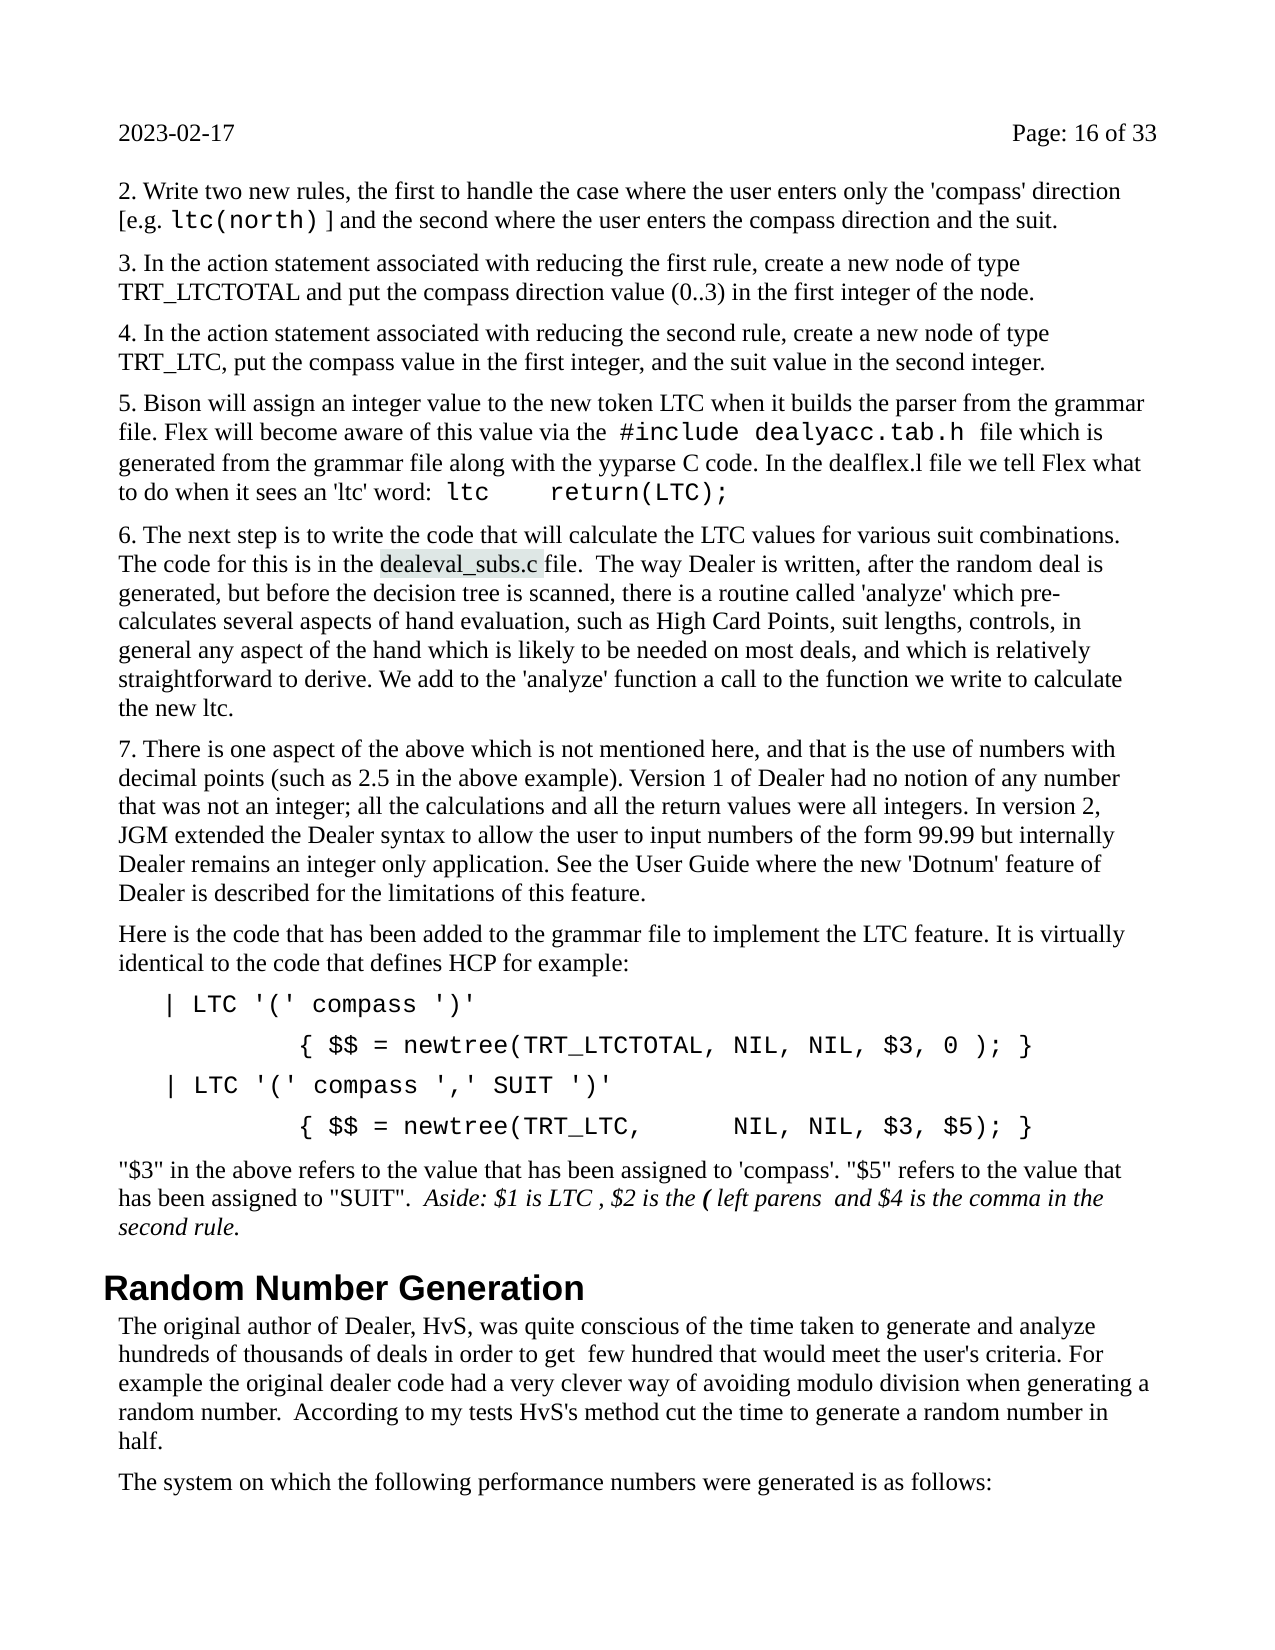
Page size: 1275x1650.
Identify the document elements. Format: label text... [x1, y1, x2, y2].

text 7. There is one aspect of the above which is not mentioned here, and that is the use of numbers with decimal points (such as 2.5 in the above example). Version 1 of Dealer had no notion of any number that was not an integer; all the calculations and all the return values were all integers. In version 2, JGM extended the Dealer syntax to allow the user to input numbers of the form 99.99 but internally Dealer remains an integer only application. See the User Guide where the new 'Dotnum' feature of Dealer is described for the limitations of this feature. [118, 734, 1157, 906]
text | LTC '(' compass ')' [118, 989, 1157, 1020]
text | LTC '(' compass ',' SUIT ')' [118, 1073, 1157, 1101]
text { $$ = newtree(TRT_LTCTOTAL, NIL, NIL, $3, 0 ); } [118, 1032, 1157, 1061]
text 4. In the action statement associated with reducing the second rule, create a new node of type TRT_LTC, put the compass value in the first integer, and the suit value in the second integer. [118, 318, 1157, 376]
text Here is the code that has been added to the grammar file to implement the LTC feature. It is virtually identical to the code that defines HCP for example: [118, 919, 1157, 976]
text 2. Write two new rules, the first to handle the case where the user enters only the 'compass' direction [e.g. ltc(north) ] and the second where the user enters the compass direction and the suit. [118, 176, 1157, 236]
text { $$ = newtree(TRT_LTC, NIL, NIL, $3, $5); } [118, 1114, 1157, 1142]
text 3. In the action statement associated with reducing the first rule, create a new node of type TRT_LTCTOTAL and put the compass direction value (0..3) in the first integer of the node. [118, 248, 1157, 306]
text 6. The next step is to write the code that will calculate the LTC values for various suit combinations. The code for this is in the dealeval_subs.c file. The way Dealer is written, after the random deal is generated, but before the decision tree is scanned, there is a routine called 'analyze' which pre-calculates several aspects of hand evaluation, such as High Card Points, suit lengths, controls, in general any aspect of the hand which is likely to be needed on most deals, and which is relatively straightforward to derive. We add to the 'analyze' function a call to the function we write to calculate the new ltc. [118, 520, 1157, 721]
text The system on which the following performance numbers were generated is as follows: [118, 1467, 1157, 1496]
text The original author of Dealer, HvS, was quite conscious of the time taken to generate and analyze hundreds of thousands of deals in order to get few hundred that would meet the user's criteria. For example the original dealer code had a very clever way of avoiding modulo division when generating a random number. According to my tests HvS's method cut the time to generate a random number in half. [118, 1311, 1157, 1454]
text "$3" in the above refers to the value that has been assigned to 'compass'. "$5" refers to the value that has been assigned to "SUIT". Aside: $1 is LTC , $2 is the ( left parens and $4 is the comma in the second rule. [118, 1155, 1157, 1241]
text 5. Bison will assign an integer value to the new token LTC when it builds the parser from the grammar file. Flex will become aware of this value via the #include dealyacc.tab.h file which is generated from the grammar file along with the yyparse C code. In the dealflex.l file we tell Flex what to do when it sees an 'ltc' word: ltc return(LTC); [118, 388, 1157, 508]
subtitle Random Number Generation [103, 1267, 1157, 1308]
